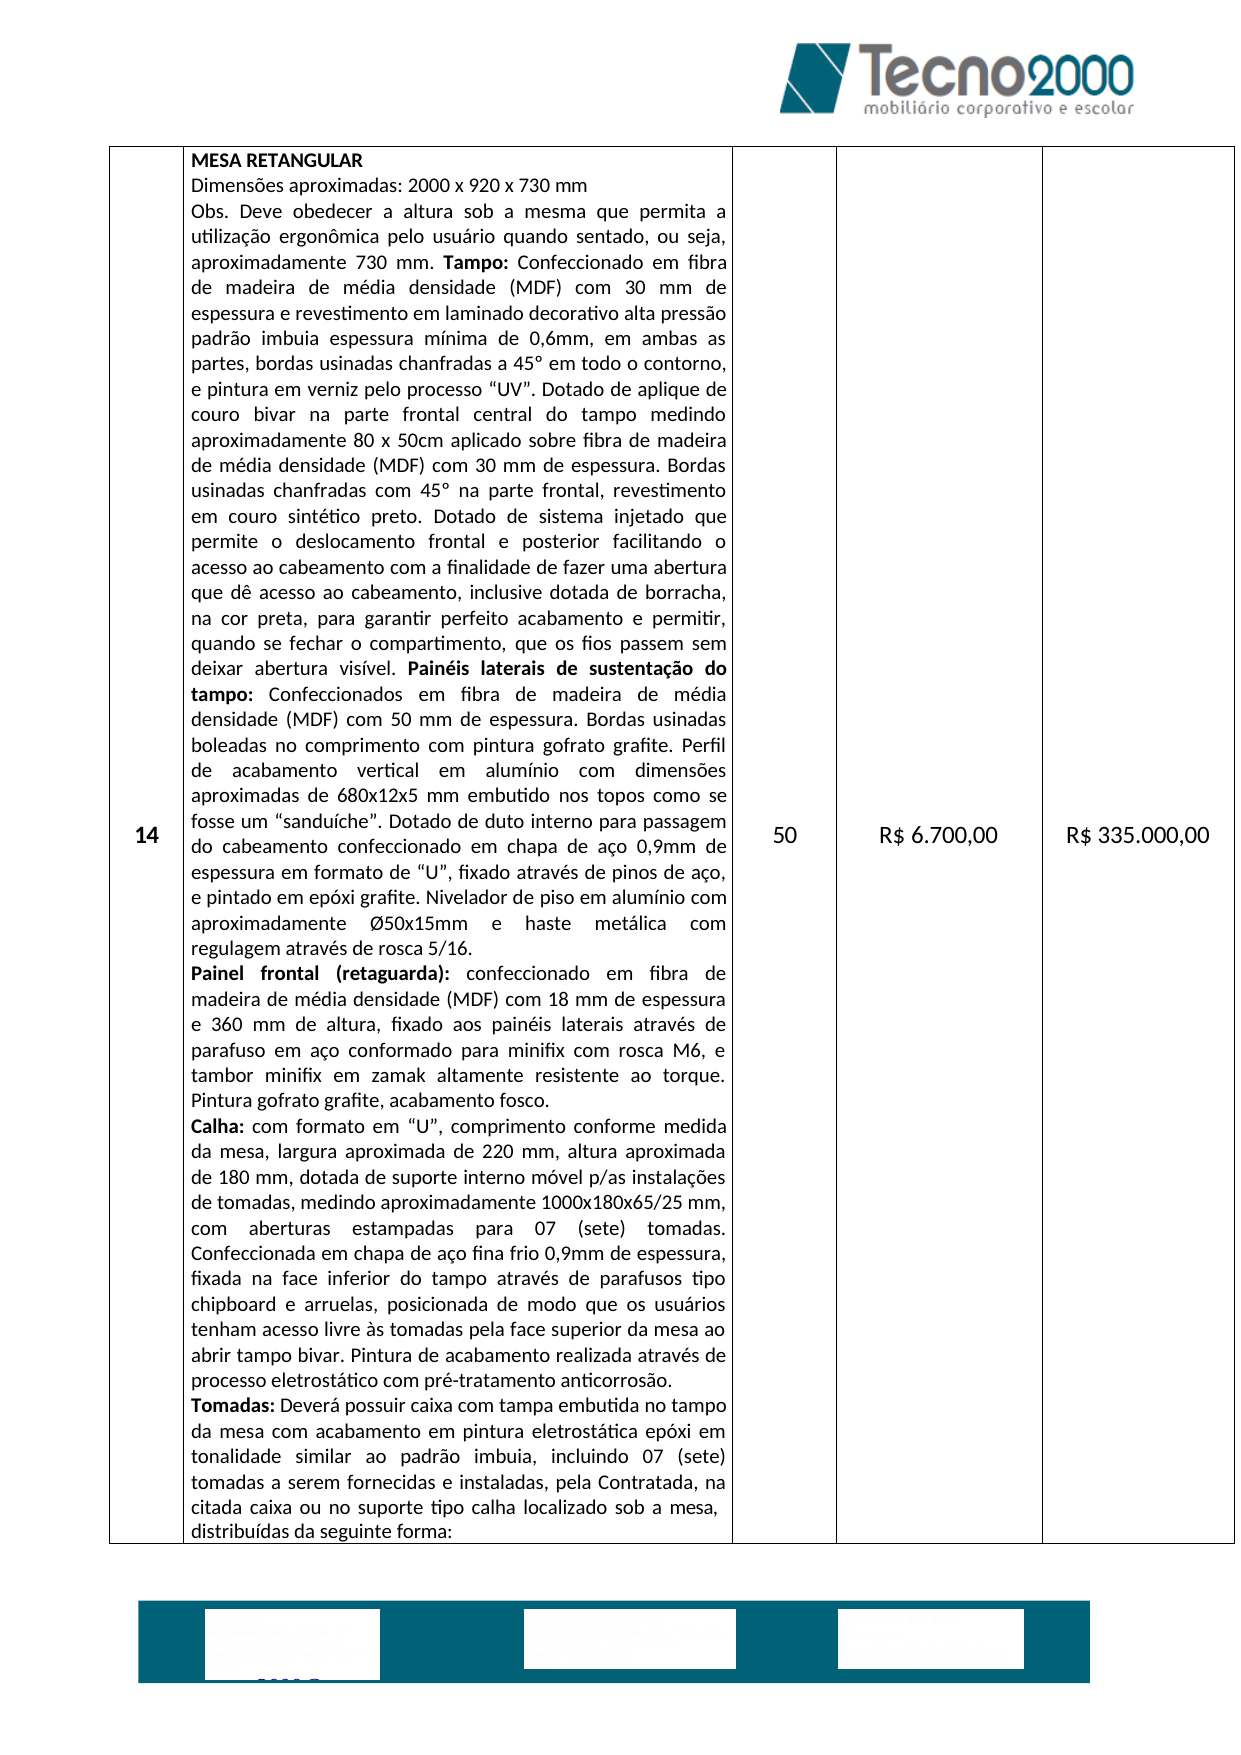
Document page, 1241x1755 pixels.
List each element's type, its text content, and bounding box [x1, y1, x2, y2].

table_header R$ 335.000,00 [1043, 147, 1234, 1543]
table_header 50 [733, 147, 836, 1543]
table_header R$ 6.700,00 [837, 147, 1042, 1543]
table_header 14 [110, 147, 183, 1543]
table_header MESA RETANGULAR Dimensões aproximadas: 2000 x 920 x 730 mm Obs. Deve obedecer a altura sob a mesma que permita a utilização ergonômica pelo usuário quando sentado, ou seja, aproximadamente 730 mm. Tampo: Confeccionado em fibra de madeira de média densidade (MDF) com 30 mm de espessura e revestimento em laminado decorativo alta pressão padrão imbuia espessura mínima de 0,6mm, em ambas as partes, bordas usinadas chanfradas a 45º em todo o contorno, e pintura em verniz pelo processo “UV”. Dotado de aplique de couro bivar na parte frontal central do tampo medindo aproximadamente 80 x 50cm aplicado sobre fibra de madeira de média densidade (MDF) com 30 mm de espessura. Bordas usinadas chanfradas com 45º na parte frontal, revestimento em couro sintético preto. Dotado de sistema injetado que permite o deslocamento frontal e posterior facilitando o acesso ao cabeamento com a finalidade de fazer uma abertura que dê acesso ao cabeamento, inclusive dotada de borracha, na cor preta, para garantir perfeito acabamento e permitir, quando se fechar o compartimento, que os fios passem sem deixar abertura visível. Painéis laterais de sustentação do tampo: Confeccionados em fibra de madeira de média densidade (MDF) com 50 mm de espessura. Bordas usinadas boleadas no comprimento com pintura gofrato grafite. Perfil de acabamento vertical em alumínio com dimensões aproximadas de 680x12x5 mm embutido nos topos como se fosse um “sanduíche”. Dotado de duto interno para passagem do cabeamento confeccionado em chapa de aço 0,9mm de espessura em formato de “U”, fixado através de pinos de aço, e pintado em epóxi grafite. Nivelador de piso em alumínio com aproximadamente Ø50x15mm e haste metálica com regulagem através de rosca 5/16. Painel frontal (retaguarda): confeccionado em fibra de madeira de média densidade (MDF) com 18 mm de espessura e 360 mm de altura, fixado aos painéis laterais através de parafuso em aço conformado para minifix com rosca M6, e tambor minifix em zamak altamente resistente ao torque. Pintura gofrato grafite, acabamento fosco. Calha: com formato em “U”, comprimento conforme medida da mesa, largura aproximada de 220 mm, altura aproximada de 180 mm, dotada de suporte interno móvel p/as instalações de tomadas, medindo aproximadamente 1000x180x65/25 mm, com aberturas estampadas para 07 (sete) tomadas. Confeccionada em chapa de aço fina frio 0,9mm de espessura, fixada na face inferior do tampo através de parafusos tipo chipboard e arruelas, posicionada de modo que os usuários tenham acesso livre às tomadas pela face superior da mesa ao abrir tampo bivar. Pintura de acabamento realizada através de processo eletrostático com pré-tratamento anticorrosão. Tomadas: Deverá possuir caixa com tampa embutida no tampo da mesa com acabamento em pintura eletrostática epóxi em tonalidade similar ao padrão imbuia, incluindo 07 (sete) tomadas a serem fornecidas e instaladas, pela Contratada, na citada caixa ou no suporte tipo calha localizado sob a mesa, distribuídas da seguinte forma: [184, 147, 732, 1543]
